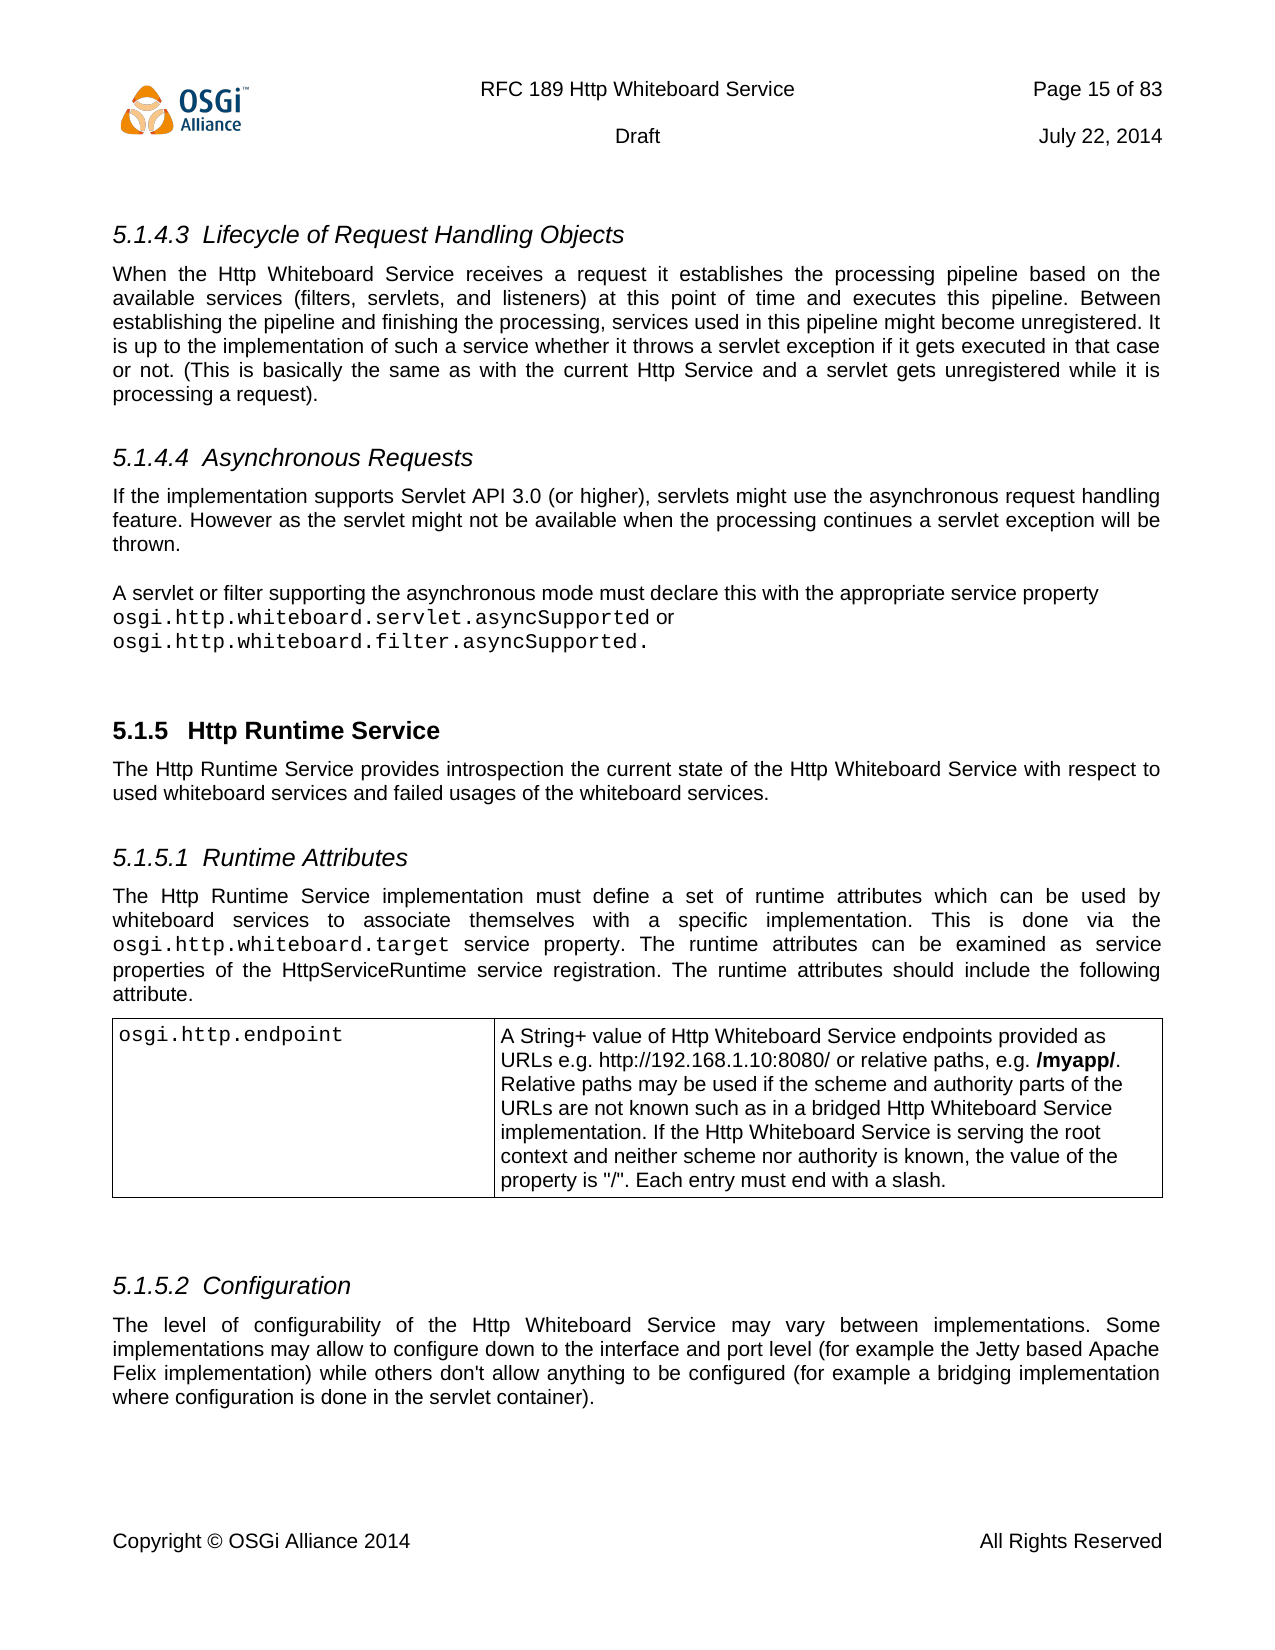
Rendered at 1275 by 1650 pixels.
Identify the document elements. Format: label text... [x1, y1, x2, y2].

subtitle Runtime Attributes [112, 843, 1162, 871]
text The Http Runtime Service implementation must define a set of runtime attributes which can be used by whiteboard services to associate themselves with a specific implementation. This is done via the osgi.http.whiteboard.target service property. The runtime attributes can be examined as service properties of the HttpServiceRuntime service registration. The runtime attributes should include the following attribute. [112, 884, 1162, 1006]
subtitle Http Runtime Service [112, 716, 1162, 745]
text The level of configurability of the Http Whiteboard Service may vary between implementations. Some implementations may allow to configure down to the interface and port level (for example the Jetty based Apache Felix implementation) while others don't allow anything to be configured (for example a bridging implementation where configuration is done in the servlet container). [112, 1313, 1162, 1408]
text A servlet or filter supporting the asynchronous mode must declare this with the appropriate service property osgi.http.whiteboard.servlet.asyncSupported or osgi.http.whiteboard.filter.asyncSupported. [112, 581, 1162, 654]
subtitle Configuration [112, 1271, 1162, 1300]
subtitle Asynchronous Requests [112, 443, 1162, 472]
picture [113, 78, 257, 142]
text The Http Runtime Service provides introspection the current state of the Http Whiteboard Service with respect to used whiteboard services and failed usages of the whiteboard services. [112, 757, 1162, 805]
table_header A String+ value of Http Whiteboard Service endpoints provided as URLs e.g. http://192.168.1.10:8080/ or relative paths, e.g. /myapp/. Relative paths may be used if the scheme and authority parts of the URLs are not known such as in a bridged Http Whiteboard Service implementation. If the Http Whiteboard Service is serving the root context and neither scheme nor authority is known, the value of the property is "/". Each entry must end with a slash. [495, 1019, 1162, 1197]
text If the implementation supports Servlet API 3.0 (or higher), servlets might use the asynchronous request handling feature. However as the servlet might not be available when the processing continues a servlet exception will be thrown. [112, 484, 1162, 556]
subtitle Lifecycle of Request Handling Objects [112, 220, 1162, 249]
table_header osgi.http.endpoint [113, 1019, 494, 1197]
text When the Http Whiteboard Service receives a request it establishes the processing pipeline based on the available services (filters, servlets, and listeners) at this point of time and executes this pipeline. Between establishing the pipeline and finishing the processing, services used in this pipeline might become unregistered. It is up to the implementation of such a service whether it throws a servlet exception if it gets executed in that case or not. (This is basically the same as with the current Http Service and a servlet gets unregistered while it is processing a request). [112, 262, 1162, 405]
